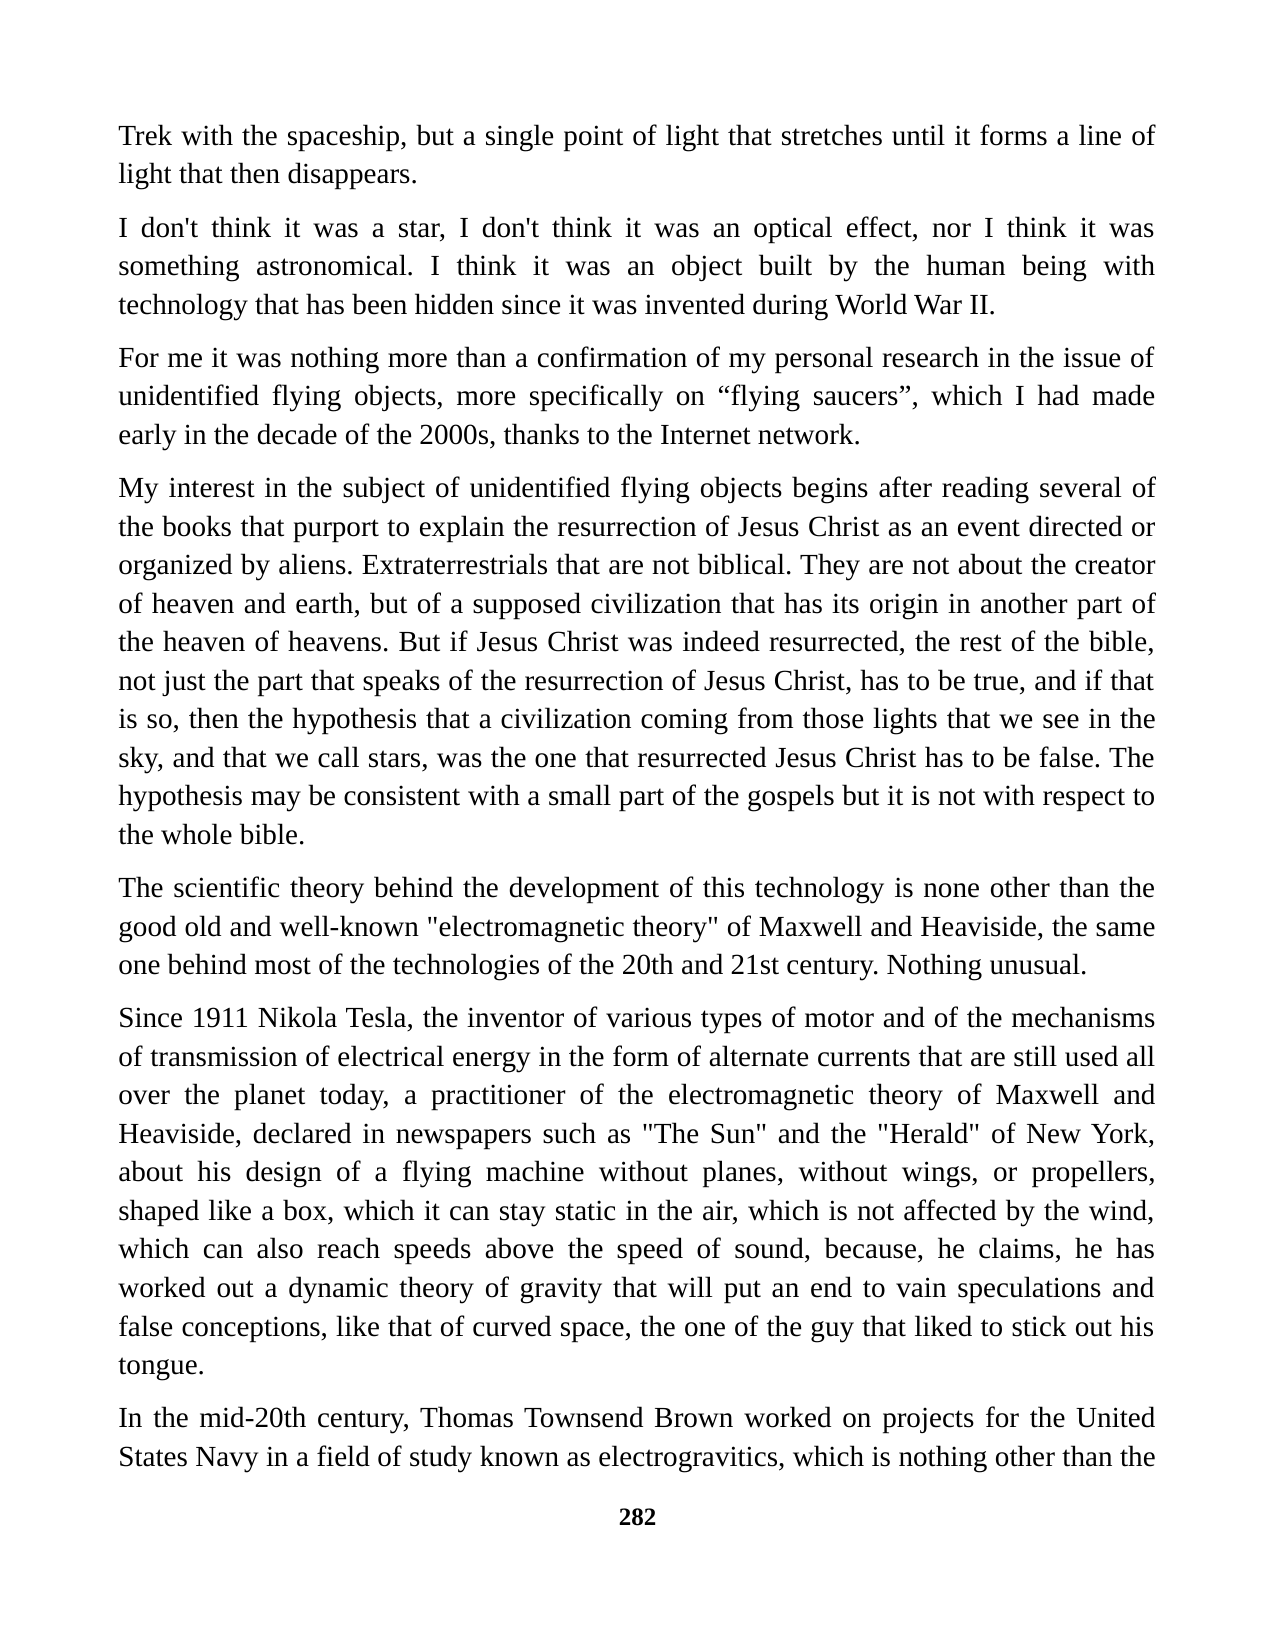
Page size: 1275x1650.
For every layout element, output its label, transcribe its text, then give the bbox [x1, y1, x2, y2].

text I don't think it was a star, I don't think it was an optical effect, nor I think it was something astronomical. I think it was an object built by the human being with technology that has been hidden since it was invented during World War II. [118, 210, 1157, 320]
text The scientific theory behind the development of this technology is none other than the good old and well-known "electromagnetic theory" of Maxwell and Heaviside, the same one behind most of the technologies of the 20th and 21st century. Nothing unusual. [118, 870, 1157, 981]
text For me it was nothing more than a confirmation of my personal research in the issue of unidentified flying objects, more specifically on “flying saucers”, which I had made early in the decade of the 2000s, thanks to the Internet network. [118, 340, 1157, 451]
text Trek with the spaceship, but a single point of light that stretches until it forms a line of light that then disappears. [118, 118, 1157, 190]
text Since 1911 Nikola Tesla, the inventor of various types of motor and of the mechanisms of transmission of electrical energy in the form of alternate currents that are still used all over the planet today, a practitioner of the electromagnetic theory of Maxwell and Heaviside, declared in newspapers such as "The Sun" and the "Herald" of New York, about his design of a flying machine without planes, without wings, or propellers, shaped like a box, which it can stay static in the air, which is not affected by the wind, which can also reach speeds above the speed of sound, because, he claims, he has worked out a dynamic theory of gravity that will put an end to vain speculations and false conceptions, like that of curved space, the one of the guy that liked to stick out his tongue. [118, 1000, 1157, 1381]
text My interest in the subject of unidentified flying objects begins after reading several of the books that purport to explain the resurrection of Jesus Christ as an event directed or organized by aliens. Extraterrestrials that are not biblical. They are not about the creator of heaven and earth, but of a supposed civilization that has its origin in another part of the heaven of heavens. But if Jesus Christ was indeed resurrected, the rest of the bible, not just the part that speaks of the resurrection of Jesus Christ, has to be true, and if that is so, then the hypothesis that a civilization coming from those lights that we see in the sky, and that we call stars, was the one that resurrected Jesus Christ has to be false. The hypothesis may be consistent with a small part of the gospels but it is not with respect to the whole bible. [118, 470, 1157, 851]
text In the mid-20th century, Thomas Townsend Brown worked on projects for the United States Navy in a field of study known as electrogravitics, which is nothing other than the [118, 1400, 1157, 1472]
